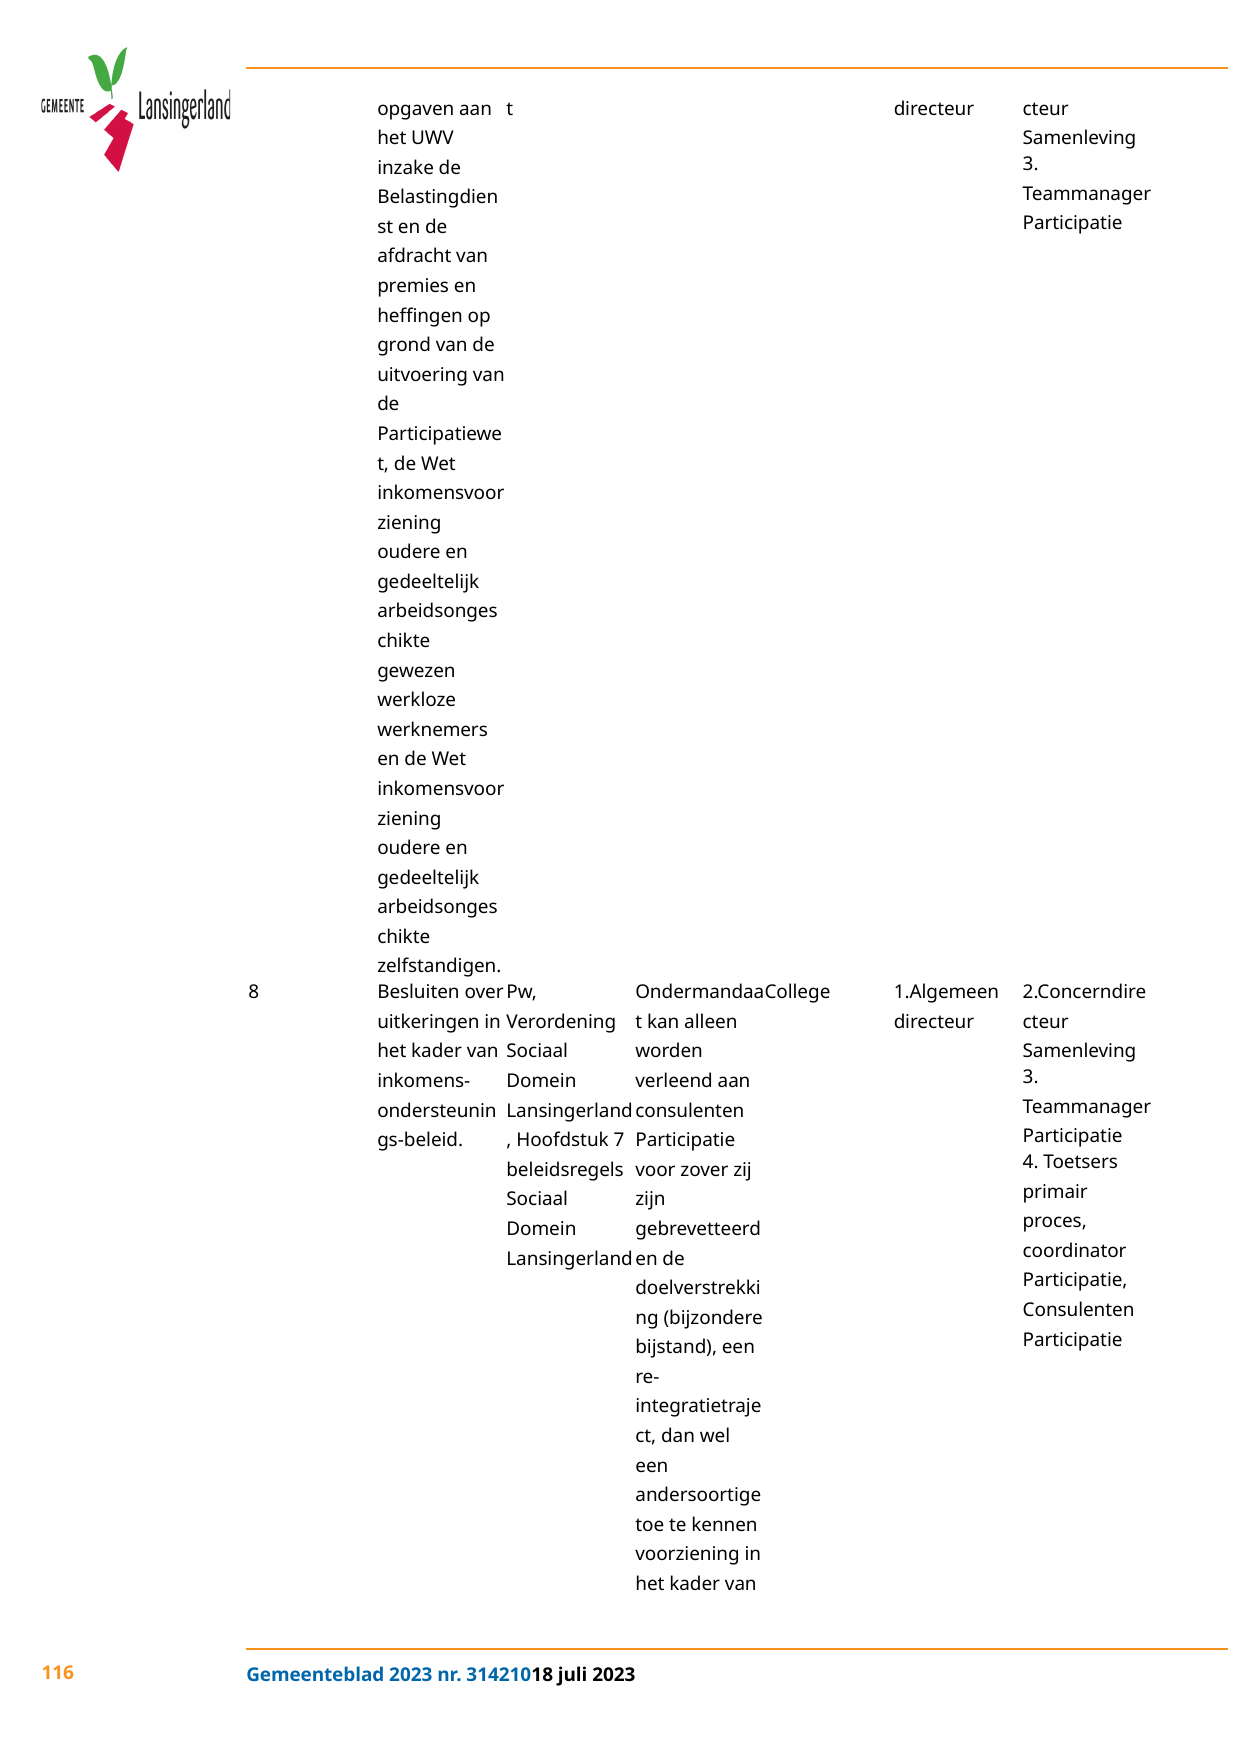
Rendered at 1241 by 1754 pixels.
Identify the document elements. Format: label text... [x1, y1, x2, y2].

table_cell College [764, 979, 893, 1596]
table_cell [248, 95, 377, 978]
table_cell 3. Teammanager Participatie [1023, 1063, 1152, 1148]
table_cell t [506, 95, 635, 978]
table_cell directeur [894, 95, 1022, 978]
table_cell 3. Teammanager Participatie [1023, 150, 1152, 978]
table_cell cteur Samenleving [1023, 95, 1152, 150]
table_cell opgaven aan het UWV inzake de Belastingdienst en de afdracht van premies en heffingen op grond van de uitvoering van de Participatiewet, de Wet inkomensvoorziening oudere en gedeeltelijk arbeidsongeschikte gewezen werkloze werknemers en de Wet inkomensvoorziening oudere en gedeeltelijk arbeidsongeschikte zelfstandigen. [377, 95, 506, 978]
table_cell 4. Toetsers primair proces, coordinator Participatie, Consulenten Participatie [1023, 1148, 1152, 1596]
table_cell Ondermandaat kan alleen worden verleend aan consulenten Participatie voor zover zij zijn gebrevetteerd en de doelverstrekking (bijzondere bijstand), een re-integratietraject, dan wel een andersoortige toe te kennen voorziening in het kader van [635, 979, 764, 1596]
table_cell 2.Concerndirecteur Samenleving [1023, 979, 1152, 1063]
table_cell 1.Algemeen directeur [894, 979, 1022, 1596]
table_cell [764, 95, 893, 978]
table_cell [635, 95, 764, 978]
table_cell Pw, Verordening Sociaal Domein Lansingerland, Hoofdstuk 7 beleidsregels Sociaal Domein Lansingerland [506, 979, 635, 1596]
table_cell 8 [248, 979, 377, 1596]
picture [41, 47, 231, 172]
table_cell Besluiten over uitkeringen in het kader van inkomens-ondersteunings-beleid. [377, 979, 506, 1596]
